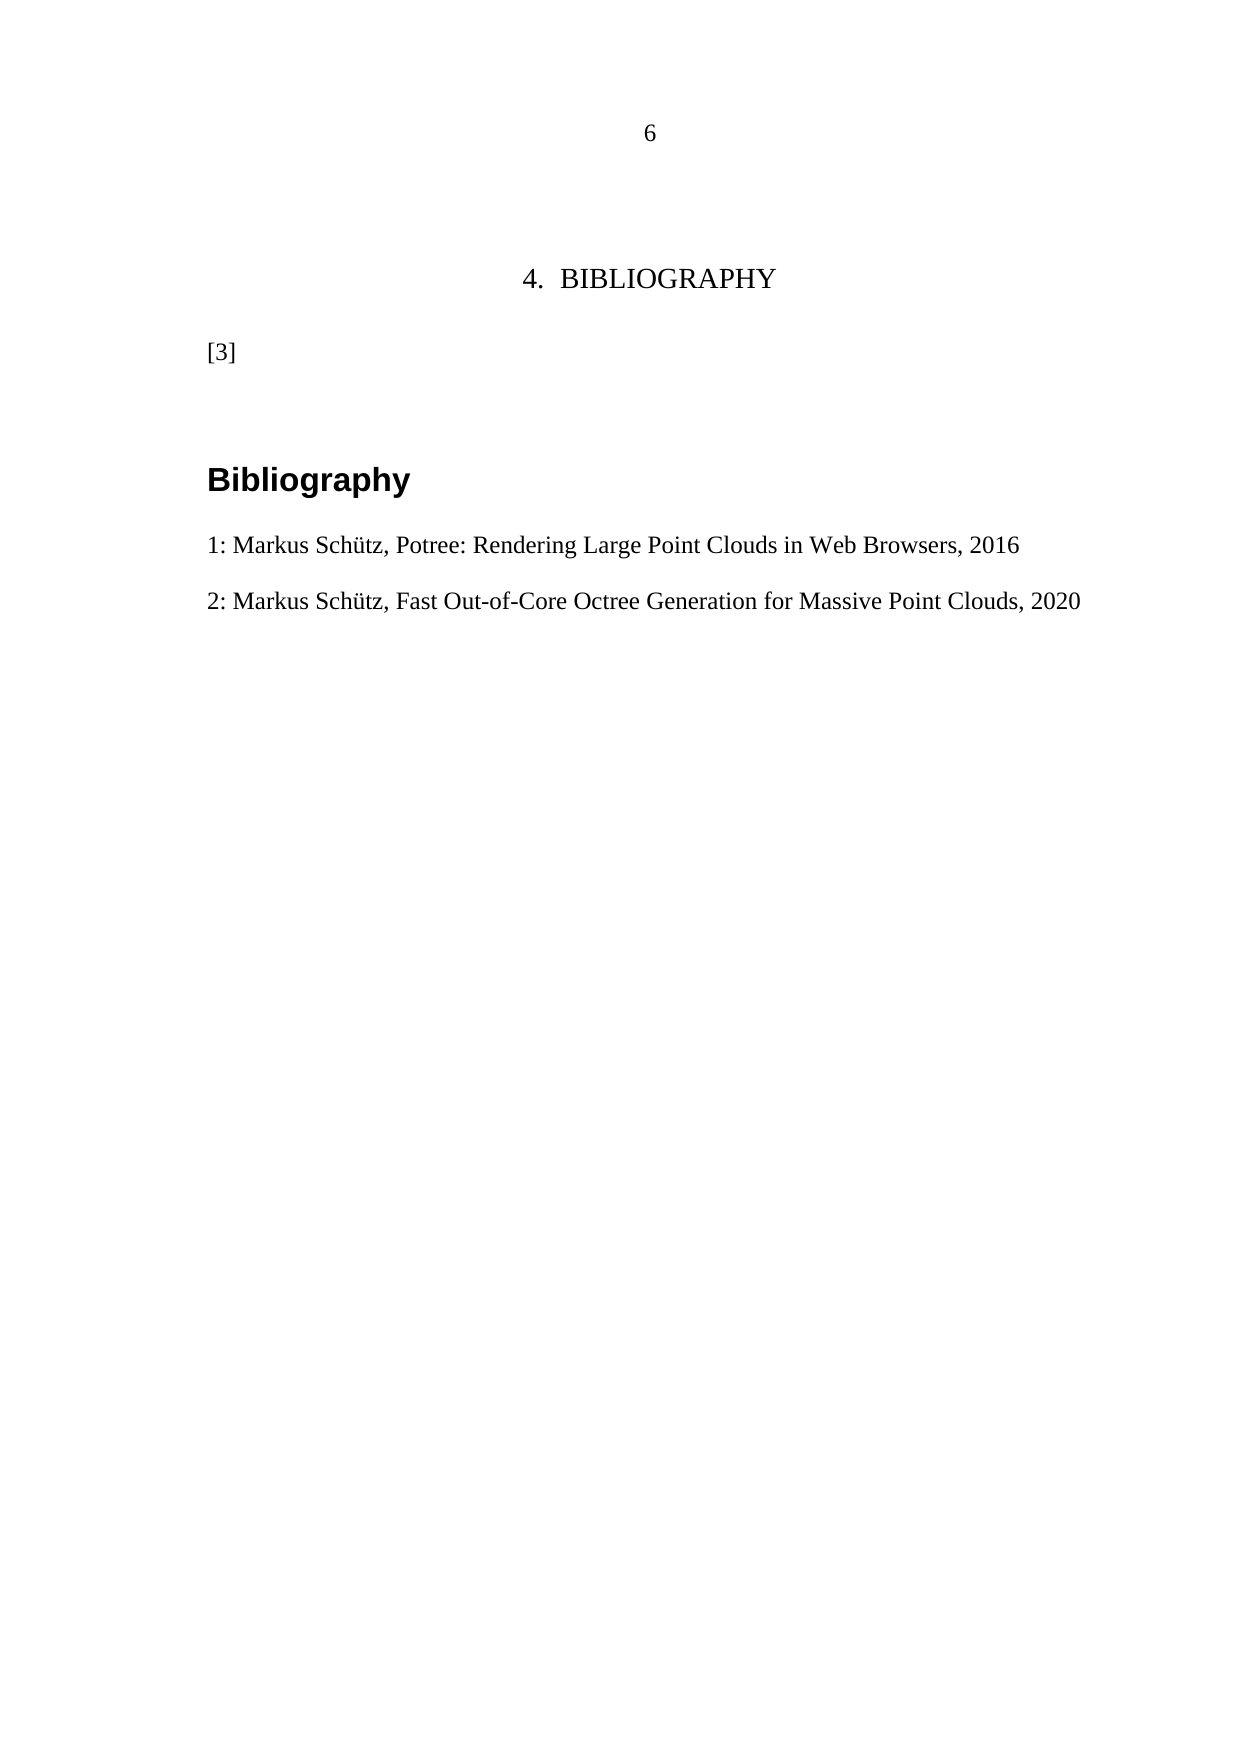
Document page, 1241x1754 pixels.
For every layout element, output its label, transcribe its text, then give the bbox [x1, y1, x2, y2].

text [2] [207, 337, 1092, 365]
text 2: Markus Schütz, Fast Out-of-Core Octree Generation for Massive Point Clouds, 2020 [207, 586, 1092, 615]
subtitle Bibliography [207, 261, 1092, 295]
text 1: Markus Schütz, Potree: Rendering Large Point Clouds in Web Browsers, 2016 [207, 530, 1092, 559]
subtitle Bibliography [207, 460, 1092, 499]
